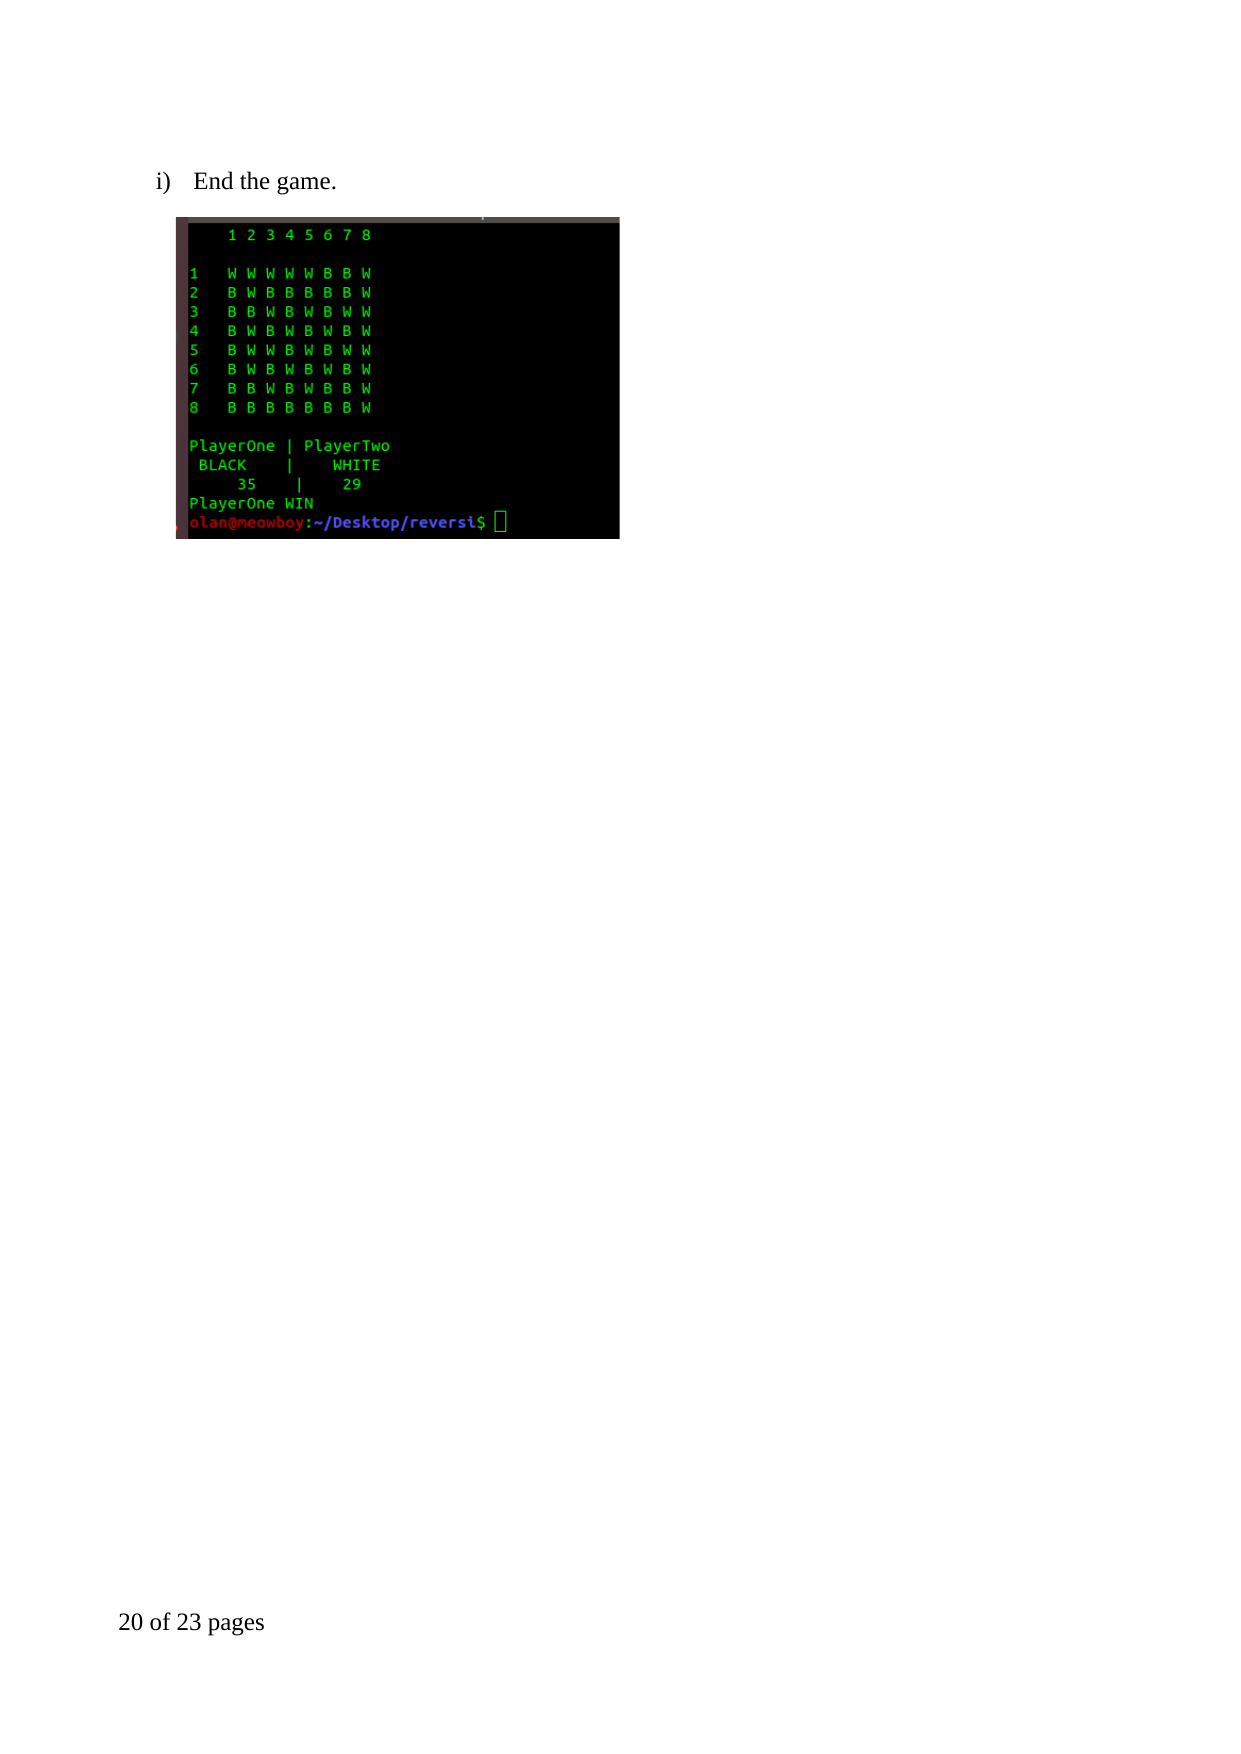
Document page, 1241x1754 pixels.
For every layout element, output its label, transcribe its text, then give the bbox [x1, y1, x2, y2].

picture [175, 217, 232, 539]
list End the game. [156, 166, 1122, 194]
